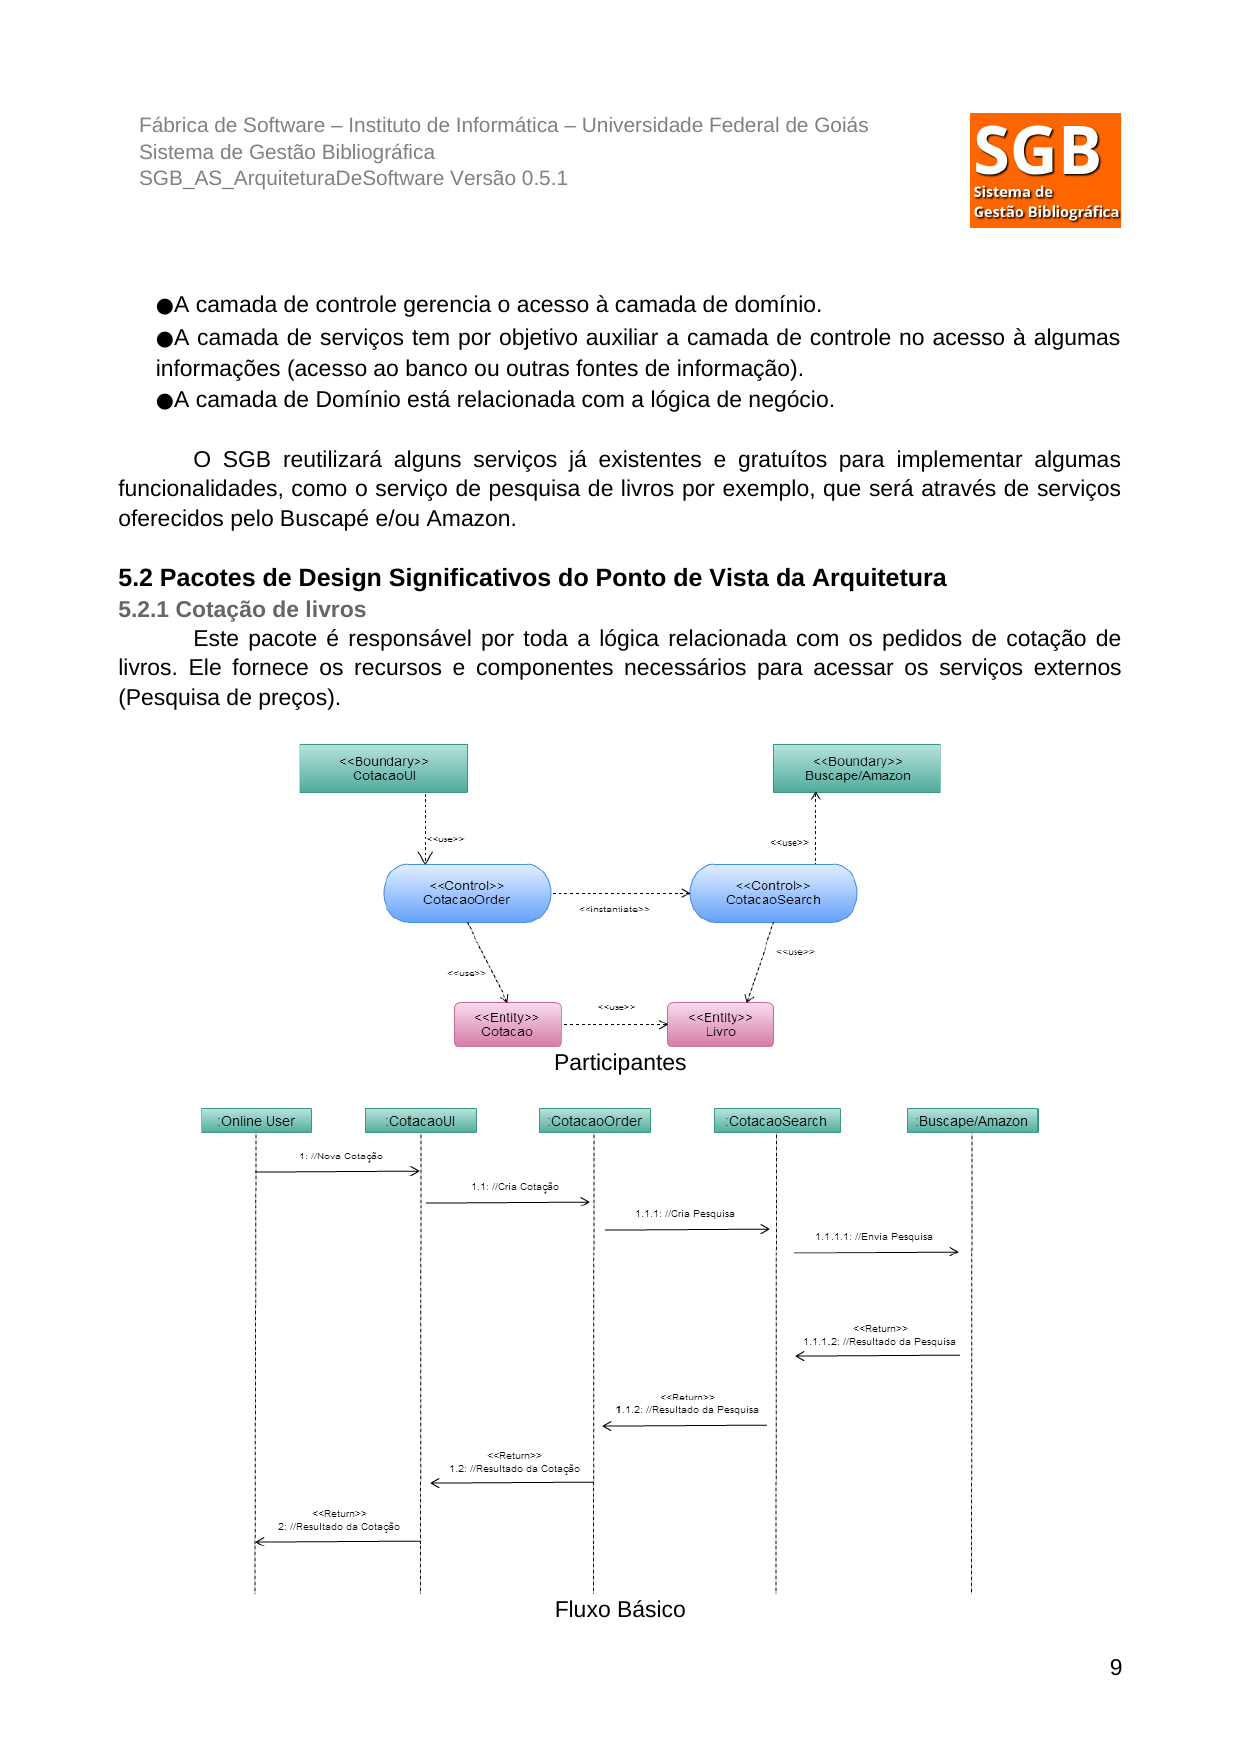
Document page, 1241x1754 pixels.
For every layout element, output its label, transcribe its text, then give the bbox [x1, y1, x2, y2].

text Este pacote é responsável por toda a lógica relacionada com os pedidos de cotação de livros. Ele fornece os recursos e componentes necessários para acessar os serviços externos (Pesquisa de preços). [118, 626, 1122, 710]
picture [299, 743, 941, 1047]
list A camada de serviços tem por objetivo auxiliar a camada de controle no acesso à algumas informações (acesso ao banco ou outras fontes de informação). [118, 323, 1122, 381]
subtitle 5.2 Pacotes de Design Significativos do Ponto de Vista da Arquitetura [118, 564, 1122, 592]
text Participantes [118, 1050, 1122, 1076]
list A camada de controle gerencia o acesso à camada de domínio. [118, 291, 1122, 319]
text Fluxo Básico [118, 1597, 1122, 1623]
list A camada de Domínio está relacionada com a lógica de negócio. [118, 385, 1122, 413]
subtitle 5.2.1 Cotação de livros [118, 596, 1122, 622]
picture [970, 113, 1122, 228]
picture [201, 1108, 1039, 1594]
text O SGB reutilizará alguns serviços já existentes e gratuítos para implementar algumas funcionalidades, como o serviço de pesquisa de livros por exemplo, que será através de serviços oferecidos pelo Buscapé e/ou Amazon. [118, 447, 1122, 531]
